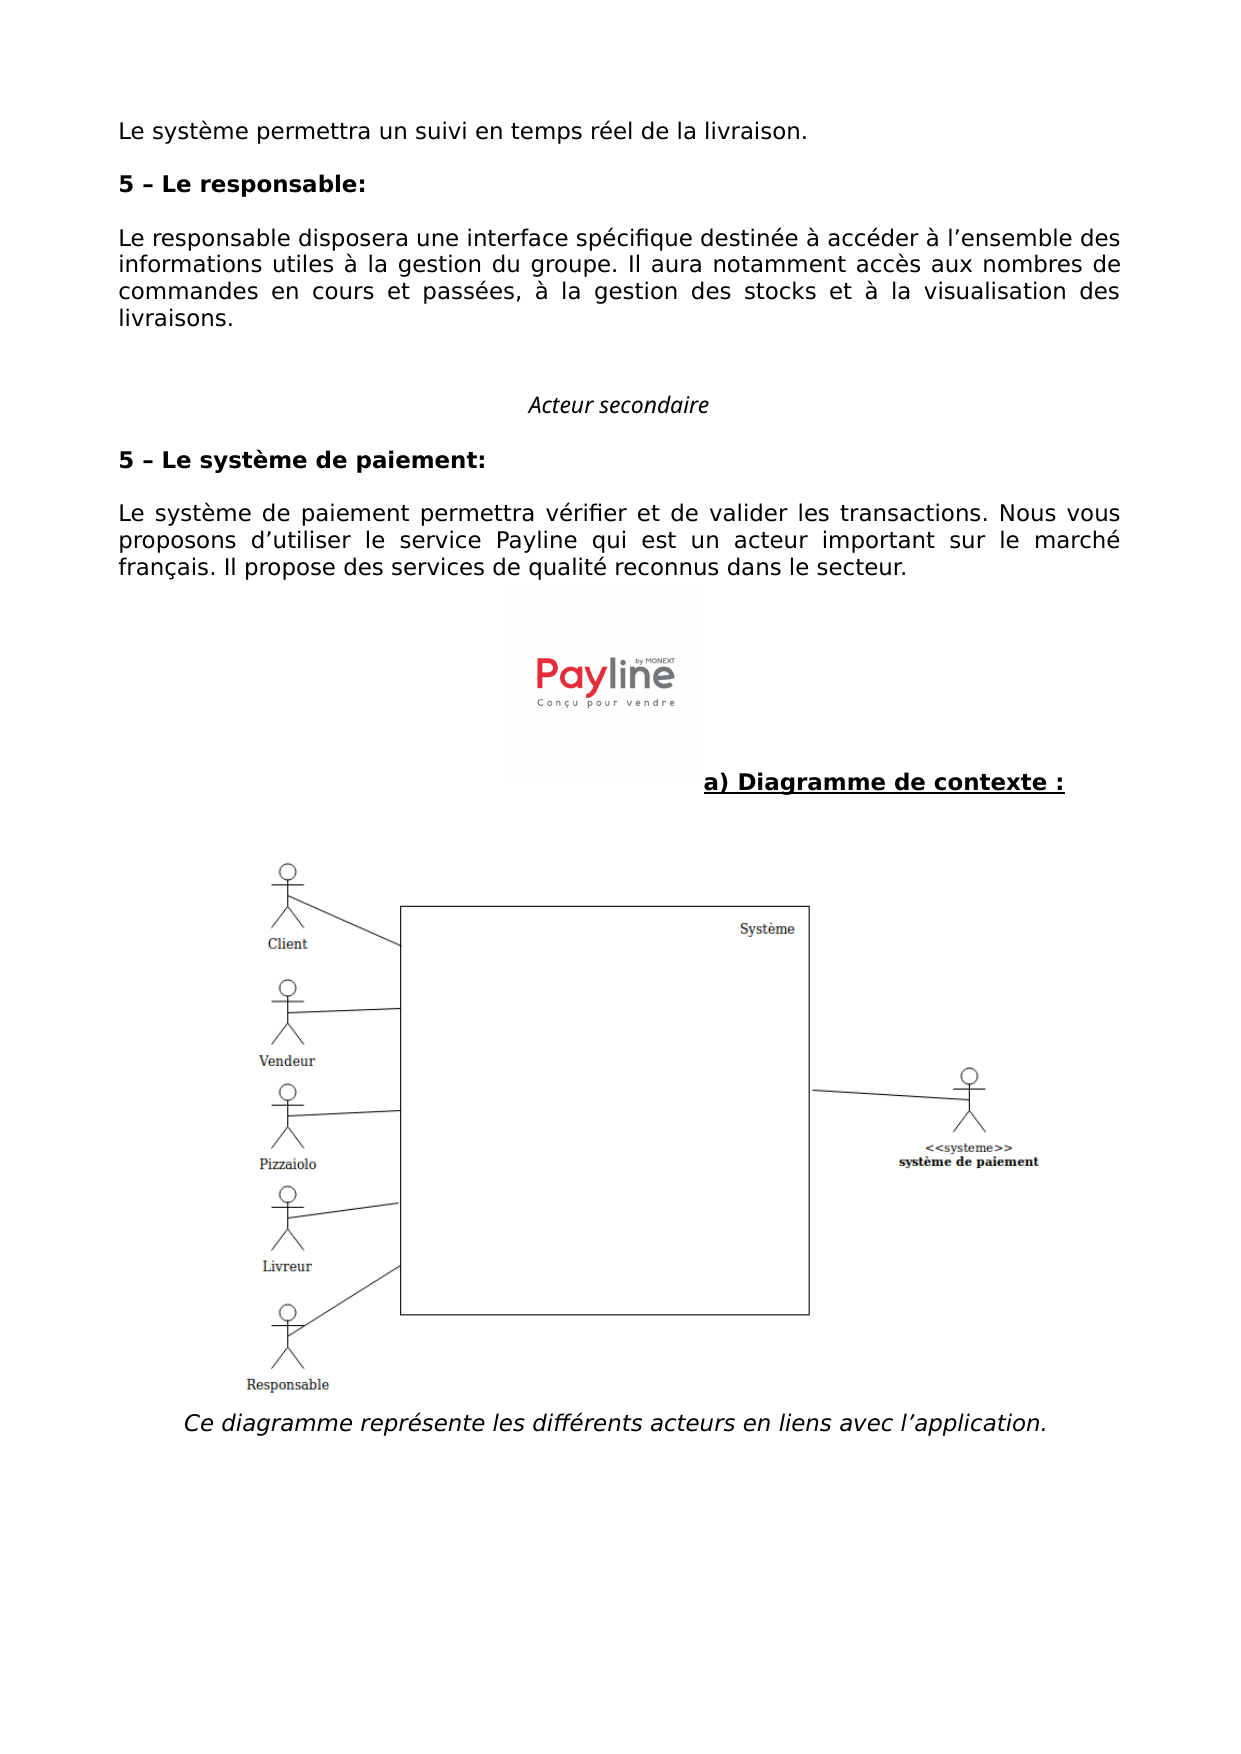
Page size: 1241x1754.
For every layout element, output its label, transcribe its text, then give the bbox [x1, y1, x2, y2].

text a) Diagramme de contexte : [118, 769, 1122, 796]
text Acteur secondaire [118, 389, 1122, 421]
text Le système permettra un suivi en temps réel de la livraison. [118, 118, 1122, 145]
text Le responsable disposera une interface spécifique destinée à accéder à l’ensemble des informations utiles à la gestion du groupe. Il aura notamment accès aux nombres de commandes en cours et passées, à la gestion des stocks et à la visualisation des livraisons. [118, 225, 1122, 331]
text Ce diagramme représente les différents acteurs en liens avec l’application. [118, 1068, 1122, 1436]
picture [198, 822, 1042, 1410]
picture [508, 585, 704, 781]
text Le système de paiement permettra vérifier et de valider les transactions. Nous vous proposons d’utiliser le service Payline qui est un acteur important sur le marché français. Il propose des services de qualité reconnus dans le secteur. [118, 501, 1122, 581]
text 5 – Le responsable: [118, 171, 1122, 198]
text 5 – Le système de paiement: [118, 447, 1122, 474]
